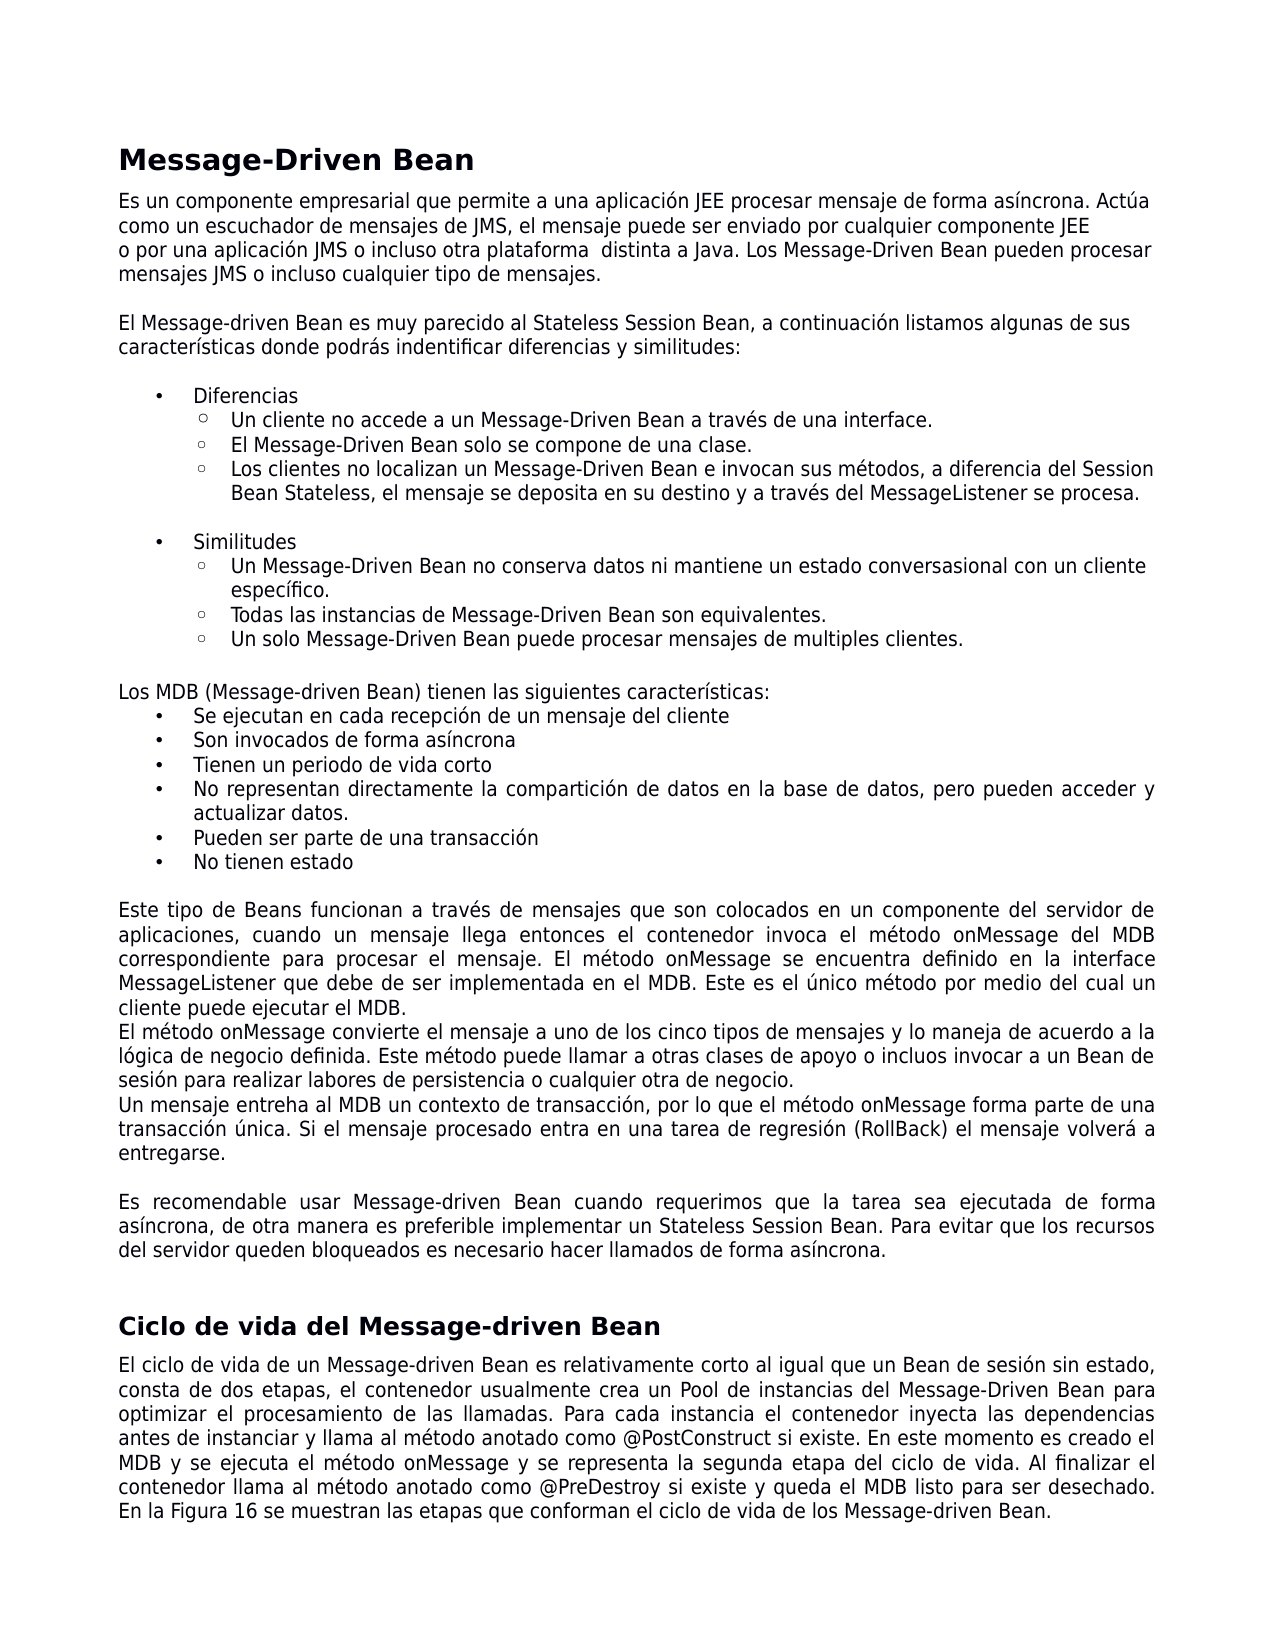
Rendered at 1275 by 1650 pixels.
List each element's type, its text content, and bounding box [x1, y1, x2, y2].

text Un mensaje entreha al MDB un contexto de transacción, por lo que el método onMessage forma parte de una transacción única. Si el mensaje procesado entra en una tarea de regresión (RollBack) el mensaje volverá a entregarse. [118, 1093, 1157, 1165]
text o por una aplicación JMS o incluso otra plataforma distinta a Java. Los Message‐Driven Bean pueden procesar mensajes JMS o incluso cualquier tipo de mensajes. [118, 238, 1157, 287]
text El Message-driven Bean es muy parecido al Stateless Session Bean, a continuación listamos algunas de sus características donde podrás indentificar diferencias y similitudes: [118, 311, 1157, 359]
text El ciclo de vida de un Message-driven Bean es relativamente corto al igual que un Bean de sesión sin estado, consta de dos etapas, el contenedor usualmente crea un Pool de instancias del Message‐Driven Bean para optimizar el procesamiento de las llamadas. Para cada instancia el contenedor inyecta las dependencias antes de instanciar y llama al método anotado como @PostConstruct si existe. En este momento es creado el MDB y se ejecuta el método onMessage y se representa la segunda etapa del ciclo de vida. Al finalizar el contenedor llama al método anotado como @PreDestroy si existe y queda el MDB listo para ser desechado. En la Figura 16 se muestran las etapas que conforman el ciclo de vida de los Message-driven Bean. [118, 1353, 1157, 1523]
text El método onMessage convierte el mensaje a uno de los cinco tipos de mensajes y lo maneja de acuerdo a la lógica de negocio definida. Este método puede llamar a otras clases de apoyo o incluos invocar a un Bean de sesión para realizar labores de persistencia o cualquier otra de negocio. [118, 1020, 1157, 1093]
list Los clientes no localizan un Message‐Driven Bean e invocan sus métodos, a diferencia del Session Bean Stateless, el mensaje se deposita en su destino y a través del MessageListener se procesa. [193, 457, 1157, 506]
list Pueden ser parte de una transacción [156, 826, 1157, 850]
text Este tipo de Beans funcionan a través de mensajes que son colocados en un componente del servidor de aplicaciones, cuando un mensaje llega entonces el contenedor invoca el método onMessage del MDB correspondiente para procesar el mensaje. El método onMessage se encuentra definido en la interface MessageListener que debe de ser implementada en el MDB. Este es el único método por medio del cual un cliente puede ejecutar el MDB. [118, 898, 1157, 1020]
subtitle Ciclo de vida del Message-driven Bean [118, 1312, 1157, 1341]
list Un Message‐Driven Bean no conserva datos ni mantiene un estado conversasional con un cliente específico. [193, 554, 1157, 603]
list No tienen estado [156, 850, 1157, 874]
list Un cliente no accede a un Message‐Driven Bean a través de una interface. [193, 408, 1157, 433]
list El Message‐Driven Bean solo se compone de una clase. [193, 433, 1157, 457]
subtitle Message-Driven Bean [118, 143, 1157, 177]
list Se ejecutan en cada recepción de un mensaje del cliente [156, 704, 1157, 728]
list Son invocados de forma asíncrona [156, 728, 1157, 753]
list Similitudes [156, 530, 1157, 554]
list Todas las instancias de Message‐Driven Bean son equivalentes. [193, 603, 1157, 627]
list Diferencias [156, 384, 1157, 408]
text Es recomendable usar Message-driven Bean cuando requerimos que la tarea sea ejecutada de forma asíncrona, de otra manera es preferible implementar un Stateless Session Bean. Para evitar que los recursos del servidor queden bloqueados es necesario hacer llamados de forma asíncrona. [118, 1190, 1157, 1262]
list Un solo Message‐Driven Bean puede procesar mensajes de multiples clientes. [193, 627, 1157, 651]
text Es un componente empresarial que permite a una aplicación JEE procesar mensaje de forma asíncrona. Actúa como un escuchador de mensajes de JMS, el mensaje puede ser enviado por cualquier componente JEE [118, 189, 1157, 238]
list Tienen un periodo de vida corto [156, 753, 1157, 777]
list No representan directamente la compartición de datos en la base de datos, pero pueden acceder y actualizar datos. [156, 777, 1157, 826]
text Los MDB (Message-driven Bean) tienen las siguientes características: [118, 680, 1157, 704]
